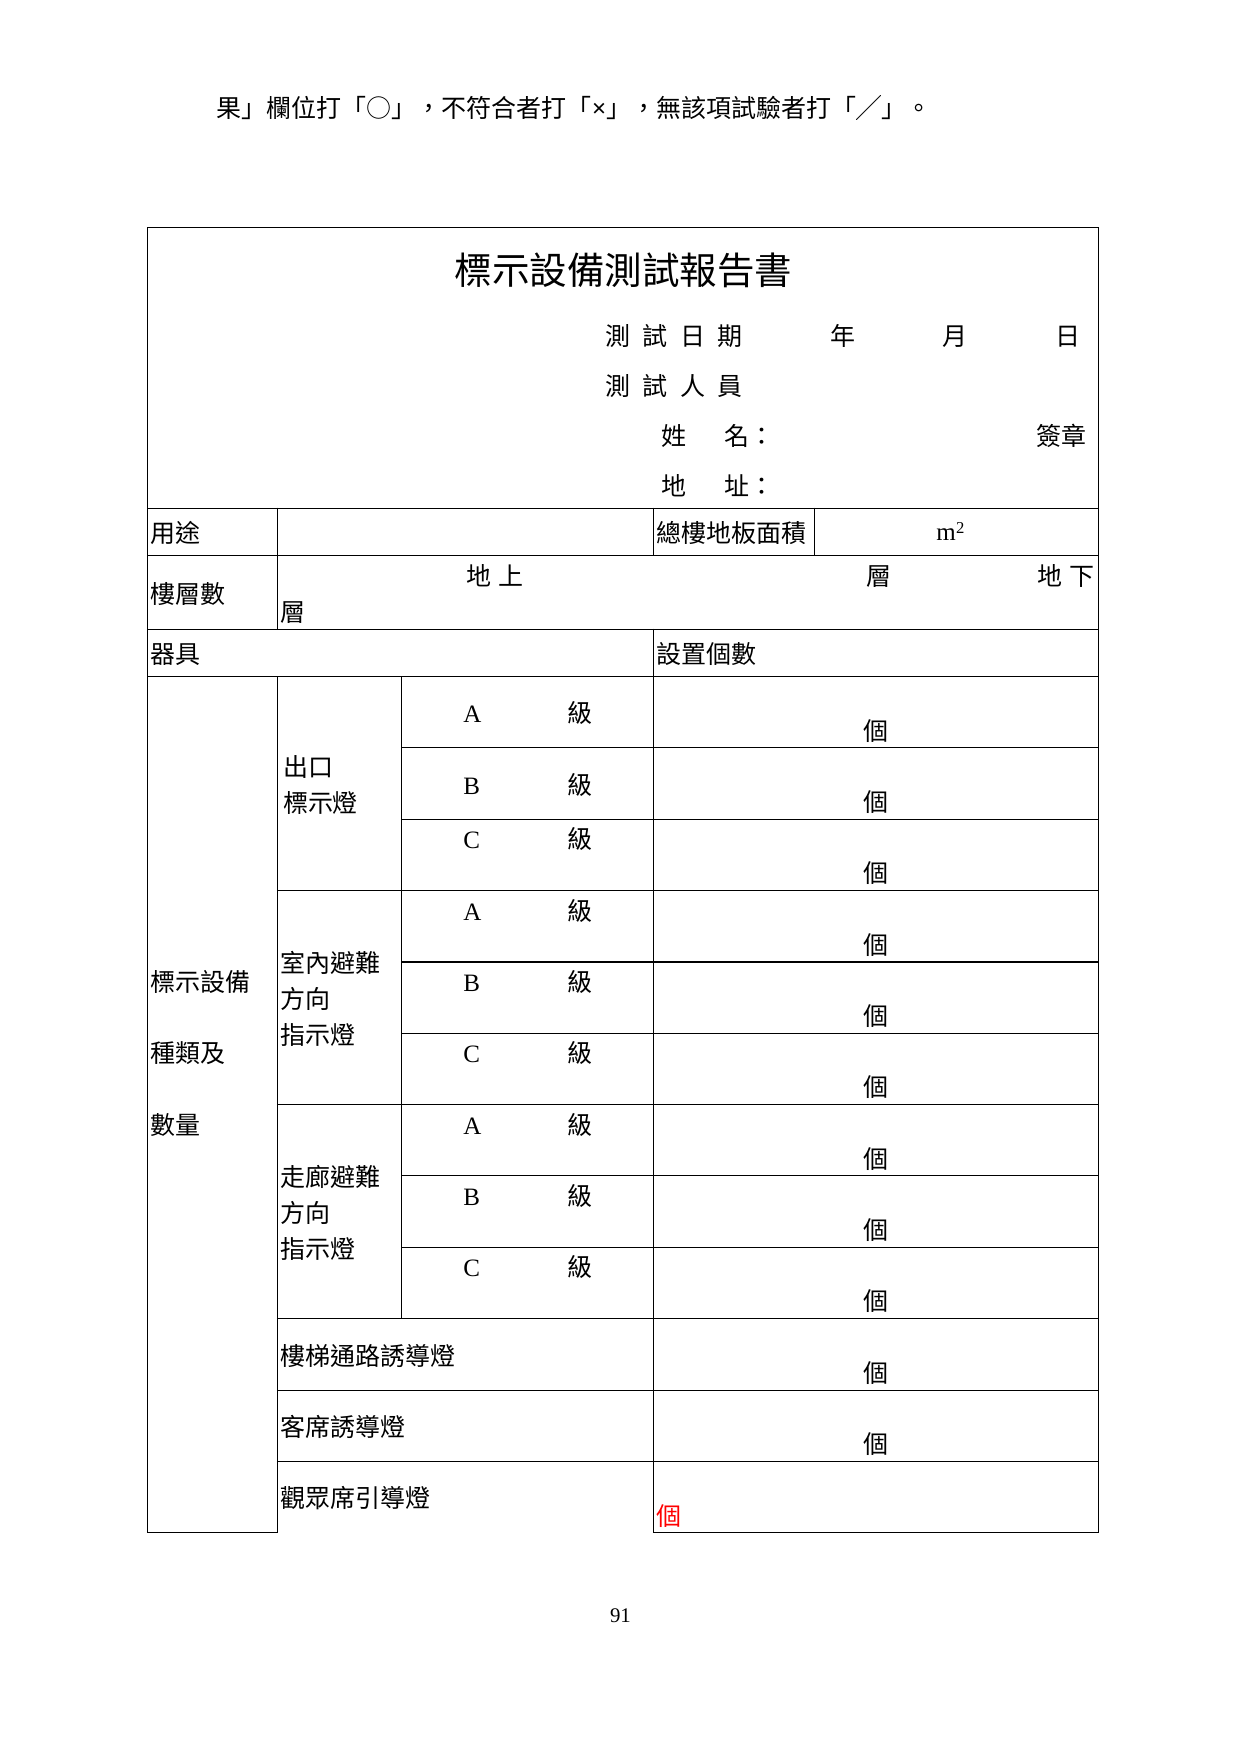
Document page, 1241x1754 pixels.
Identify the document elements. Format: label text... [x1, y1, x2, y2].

table_cell A 級 [402, 891, 653, 961]
table_cell 地 址： [602, 458, 1098, 507]
table_cell A 級 [402, 677, 653, 747]
table_cell 設置個數 [654, 630, 1098, 676]
table_cell 標示設備 [148, 961, 277, 1033]
table_cell [148, 677, 277, 747]
table_cell [148, 458, 602, 507]
table_cell 走廊避難 方向 指示燈 [278, 1105, 401, 1318]
table_cell [148, 890, 277, 961]
table_cell [148, 358, 602, 407]
table_cell 個 [654, 1248, 1098, 1318]
table_cell 樓層數 [148, 556, 277, 628]
table_cell [148, 1461, 277, 1532]
table_cell 個 [654, 1462, 1098, 1532]
table_cell 姓 名： 簽章 [602, 408, 1098, 457]
table_cell [148, 1175, 277, 1247]
table_cell m2 [815, 509, 1098, 555]
table_cell A 級 [402, 1105, 653, 1175]
table_cell 出口 標示燈 [278, 677, 401, 890]
table_cell 種類及 [148, 1033, 277, 1104]
table_cell [148, 1318, 277, 1389]
table_cell 客席誘導燈 [278, 1391, 653, 1461]
table_cell [148, 408, 602, 457]
table_cell 用途 [148, 509, 277, 555]
text 果」欄位打「○」，不符合者打「×」，無該項試驗者打「╱」。 [173, 89, 1092, 125]
table_cell [148, 1247, 277, 1318]
table_cell 個 [654, 1176, 1098, 1247]
table_cell 個 [654, 891, 1098, 961]
table_cell B 級 [402, 963, 653, 1033]
table_cell 測 試 日 期 年 月 日 [602, 308, 1098, 357]
table_cell [148, 747, 277, 819]
table_cell 數量 [148, 1104, 277, 1175]
table_cell 地上 層 地下 層 [278, 556, 1098, 628]
table_cell 個 [654, 1034, 1098, 1104]
table_cell 測 試 人 員 [602, 358, 1098, 407]
table_cell B 級 [402, 748, 653, 819]
table_cell 器具 [148, 630, 653, 676]
table_cell 個 [654, 963, 1098, 1033]
table_cell 觀眾席引導燈 [278, 1462, 653, 1532]
table_cell C 級 [402, 1248, 653, 1318]
table_cell C 級 [402, 820, 653, 890]
table_cell [148, 308, 602, 357]
table_cell 總樓地板面積 [654, 509, 814, 555]
table_cell [148, 819, 277, 890]
table_cell 室內避難方向 指示燈 [278, 891, 401, 1104]
table_cell 樓梯通路誘導燈 [278, 1319, 653, 1389]
table_cell 個 [654, 677, 1098, 747]
table_cell 個 [654, 1105, 1098, 1175]
table_cell 個 [654, 1391, 1098, 1461]
table_cell [148, 1390, 277, 1461]
table_cell 個 [654, 820, 1098, 890]
table_header 標示設備測試報告書 [148, 228, 1098, 307]
table_cell B 級 [402, 1176, 653, 1247]
table_cell [278, 509, 653, 555]
table_cell C 級 [402, 1034, 653, 1104]
table_cell 個 [654, 1319, 1098, 1389]
table_cell 個 [654, 748, 1098, 819]
